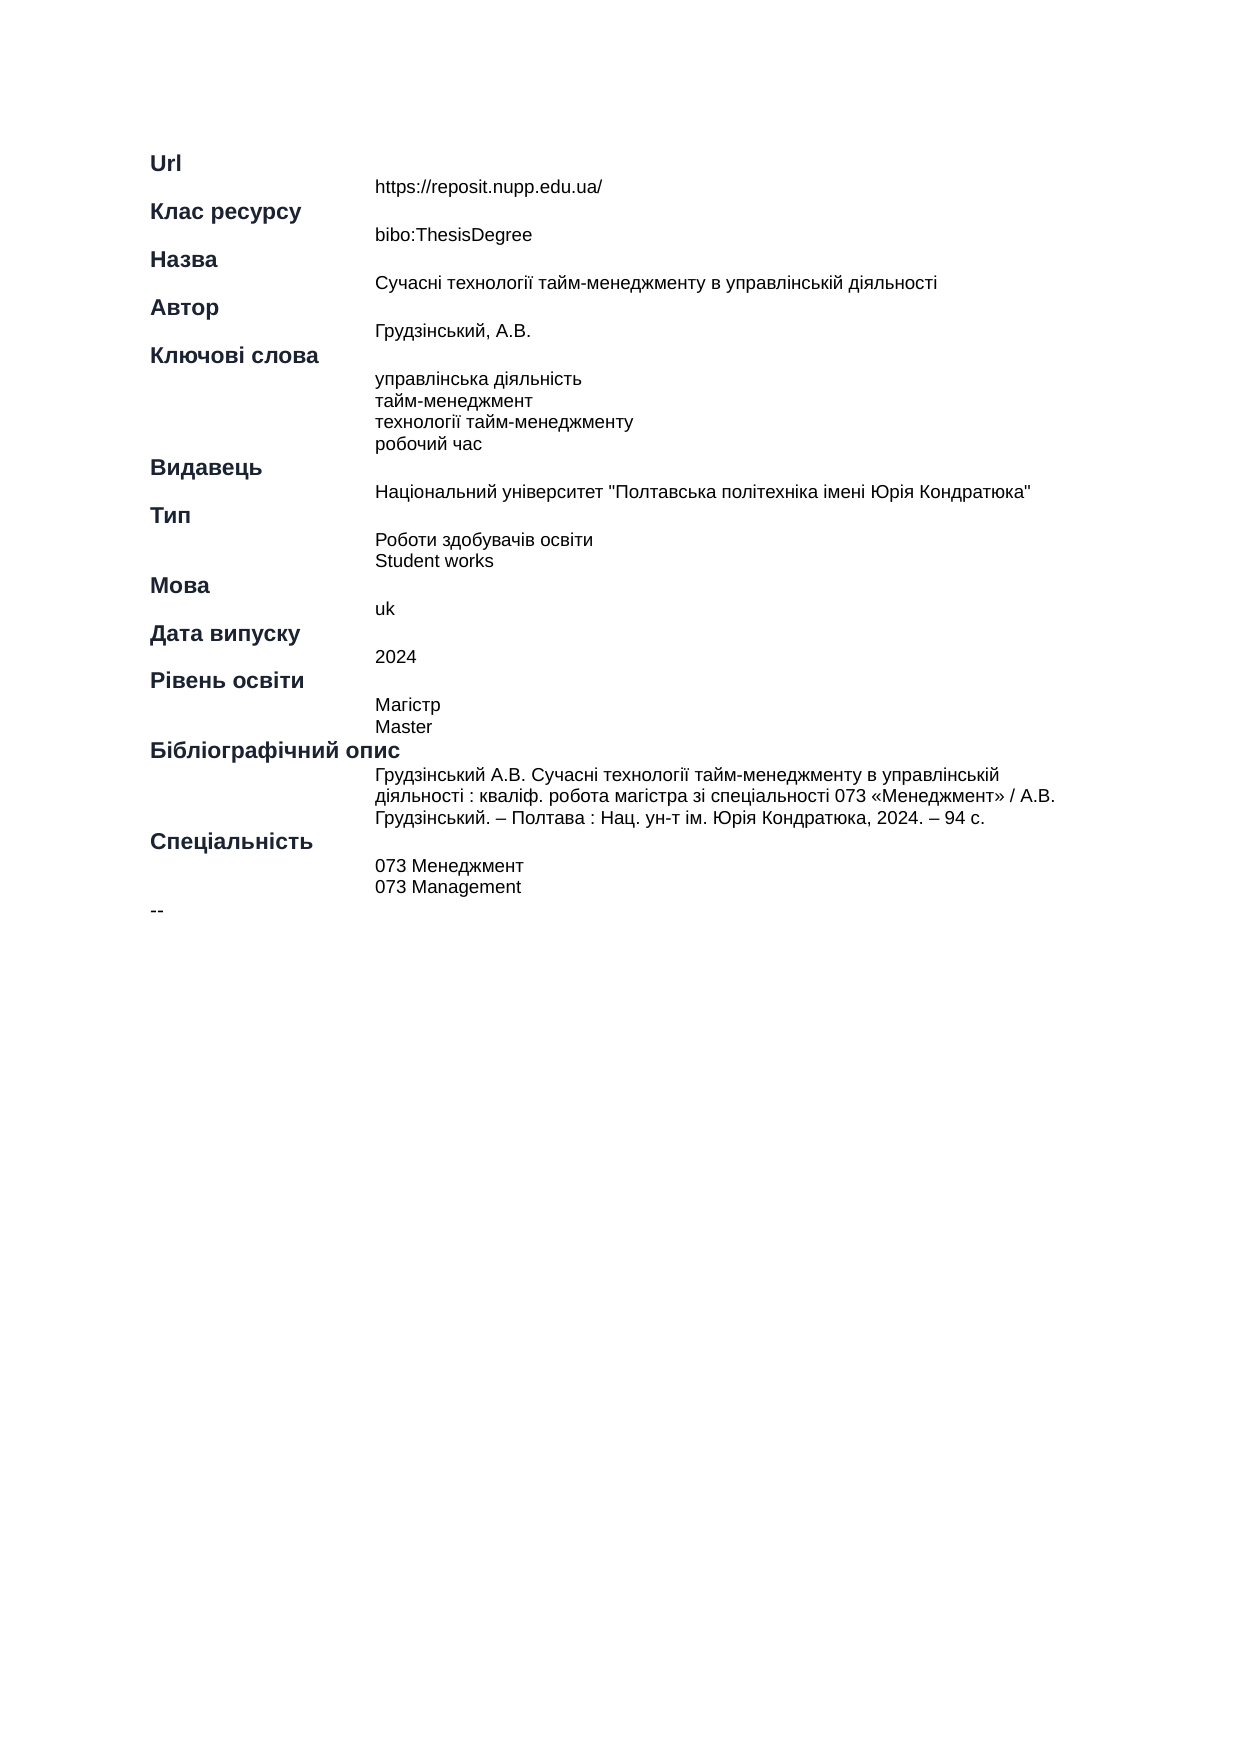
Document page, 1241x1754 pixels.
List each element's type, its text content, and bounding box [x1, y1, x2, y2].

text Сучасні технології тайм-менеджменту в управлінській діяльності [375, 272, 1090, 294]
text Назва [150, 246, 1090, 272]
text Master [375, 715, 1090, 737]
text -- [150, 897, 1090, 921]
text Тип [150, 502, 1090, 528]
text Спеціальність [150, 828, 1090, 854]
text Грудзінський А.В. Сучасні технології тайм-менеджменту в управлінській діяльності : кваліф. робота магістра зі спеціальності 073 «Менеджмент» / А.В. Грудзінський. – Полтава : Нац. ун-т ім. Юрія Кондратюка, 2024. – 94 с. [375, 763, 1090, 828]
text Дата випуску [150, 619, 1090, 646]
text Клас ресурсу [150, 198, 1090, 224]
text 073 Management [375, 876, 1090, 897]
text https://reposit.nupp.edu.ua/ [375, 176, 1090, 198]
text bibo:ThesisDegree [375, 224, 1090, 246]
text 2024 [375, 646, 1090, 667]
text тайм-менеджмент [375, 389, 1090, 411]
text Автор [150, 294, 1090, 320]
text Національний університет "Полтавська політехніка імені Юрія Кондратюка" [375, 481, 1090, 502]
text Мова [150, 572, 1090, 598]
text Url [150, 150, 1090, 176]
text Ключові слова [150, 342, 1090, 368]
text uk [375, 598, 1090, 619]
text Рівень освіти [150, 667, 1090, 694]
text робочий час [375, 433, 1090, 454]
text технології тайм-менеджменту [375, 411, 1090, 433]
text Видавець [150, 454, 1090, 481]
text 073 Менеджмент [375, 854, 1090, 876]
text Грудзінський, А.В. [375, 320, 1090, 342]
text Роботи здобувачів освіти [375, 528, 1090, 550]
text управлінська діяльність [375, 368, 1090, 389]
text Student works [375, 550, 1090, 572]
text Магістр [375, 694, 1090, 715]
text Бібліографічний опис [150, 737, 1090, 763]
